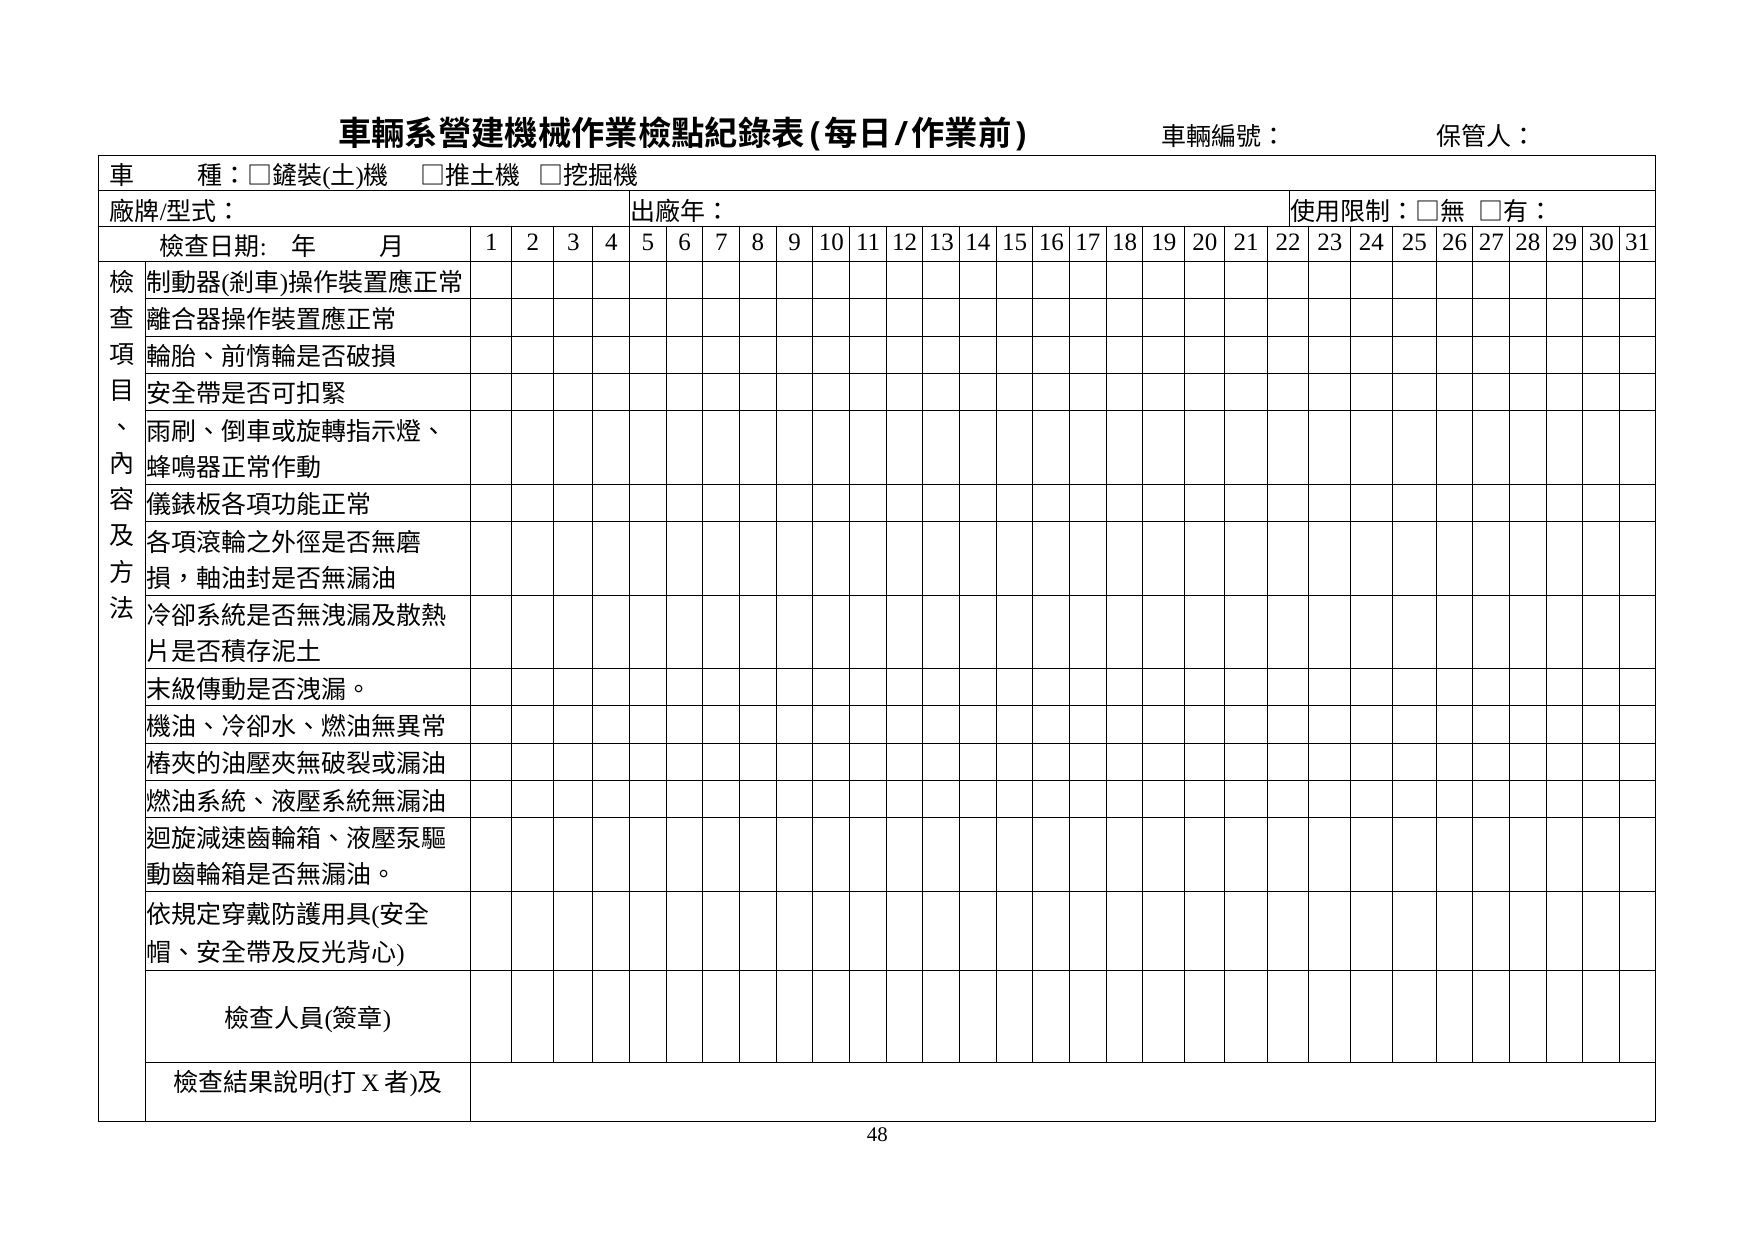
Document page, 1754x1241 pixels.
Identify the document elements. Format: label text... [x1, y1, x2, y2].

table_cell [703, 706, 739, 743]
table_cell 迴旋減速齒輪箱、液壓泵驅動齒輪箱是否無漏油。 [146, 818, 470, 891]
table_cell [1620, 262, 1655, 298]
table_cell [1351, 744, 1392, 780]
table_cell 21 [1225, 227, 1267, 261]
table_cell [1437, 971, 1472, 1062]
table_cell [593, 818, 629, 891]
table_cell [1583, 706, 1619, 743]
table_cell [471, 892, 511, 970]
table_cell [1620, 374, 1655, 410]
table_cell [1437, 262, 1472, 298]
table_cell [850, 892, 886, 970]
table_cell 26 [1437, 227, 1472, 261]
table_header 車 種：□鏟裝(土)機 □推土機 □挖掘機 [99, 156, 1655, 190]
table_cell [1437, 596, 1472, 668]
table_cell [593, 669, 629, 705]
table_cell [1620, 744, 1655, 780]
table_cell [777, 744, 812, 780]
table_cell [923, 596, 959, 668]
table_cell [630, 892, 666, 970]
table_cell [471, 1063, 1655, 1121]
table_cell 9 [777, 227, 812, 261]
table_cell [1547, 485, 1582, 521]
table_cell [512, 669, 553, 705]
table_cell [1547, 337, 1582, 373]
table_cell [1473, 485, 1509, 521]
table_cell [1473, 262, 1509, 298]
table_cell [1033, 892, 1069, 970]
table_cell [667, 411, 702, 484]
table_cell [1393, 337, 1436, 373]
table_cell [593, 892, 629, 970]
table_cell [923, 299, 959, 336]
table_cell [1309, 485, 1350, 521]
table_cell [923, 374, 959, 410]
table_cell [667, 971, 702, 1062]
table_cell [554, 337, 592, 373]
table_cell [1583, 971, 1619, 1062]
table_cell [1510, 781, 1546, 817]
table_cell [997, 411, 1032, 484]
table_cell [960, 706, 996, 743]
table_cell 安全帶是否可扣緊 [146, 374, 470, 410]
table_cell [960, 485, 996, 521]
table_cell [630, 706, 666, 743]
table_cell [1583, 411, 1619, 484]
table_cell [471, 669, 511, 705]
table_cell [703, 337, 739, 373]
table_cell [1437, 374, 1472, 410]
table_cell [471, 596, 511, 668]
table_cell [667, 596, 702, 668]
table_cell [1107, 485, 1142, 521]
table_cell [630, 374, 666, 410]
table_cell [703, 781, 739, 817]
table_cell [593, 971, 629, 1062]
table_cell [1547, 411, 1582, 484]
table_cell [740, 706, 776, 743]
table_cell [1268, 485, 1308, 521]
table_cell 25 [1393, 227, 1436, 261]
table_cell [1583, 299, 1619, 336]
table_cell [1185, 522, 1224, 594]
table_cell [1185, 706, 1224, 743]
table_cell [813, 485, 849, 521]
table_cell [923, 818, 959, 891]
table_cell [1620, 299, 1655, 336]
table_cell [471, 818, 511, 891]
table_cell [1547, 596, 1582, 668]
table_cell [923, 744, 959, 780]
table_cell 各項滾輪之外徑是否無磨損，軸油封是否無漏油 [146, 522, 470, 594]
table_cell [1143, 818, 1184, 891]
table_cell [512, 522, 553, 594]
table_cell [1070, 706, 1106, 743]
table_cell [813, 374, 849, 410]
table_cell [997, 744, 1032, 780]
table_cell [997, 818, 1032, 891]
table_cell [1107, 669, 1142, 705]
table_cell [630, 669, 666, 705]
table_cell 檢查人員(簽章) [146, 971, 470, 1062]
table_cell [1393, 374, 1436, 410]
table_cell [850, 299, 886, 336]
table_cell [1393, 818, 1436, 891]
table_cell [554, 299, 592, 336]
table_cell [1473, 818, 1509, 891]
table_cell [1473, 596, 1509, 668]
table_cell [923, 971, 959, 1062]
table_cell [1547, 522, 1582, 594]
table_cell 11 [850, 227, 886, 261]
table_cell [740, 818, 776, 891]
table_cell [1437, 781, 1472, 817]
table_cell [1070, 299, 1106, 336]
table_cell [777, 337, 812, 373]
table_cell [887, 299, 922, 336]
table_cell [813, 596, 849, 668]
table_cell [813, 706, 849, 743]
table_cell [1070, 669, 1106, 705]
table_cell [923, 892, 959, 970]
table_cell [593, 337, 629, 373]
table_cell [813, 337, 849, 373]
table_cell [667, 374, 702, 410]
table_cell [887, 744, 922, 780]
table_cell [923, 669, 959, 705]
table_cell [1070, 971, 1106, 1062]
table_cell [1583, 485, 1619, 521]
table_cell 制動器(剎車)操作裝置應正常 [146, 262, 470, 298]
table_cell [997, 669, 1032, 705]
table_cell [593, 299, 629, 336]
table_cell 13 [923, 227, 959, 261]
table_cell [1143, 596, 1184, 668]
table_cell 儀錶板各項功能正常 [146, 485, 470, 521]
table_cell [1268, 299, 1308, 336]
table_cell [960, 374, 996, 410]
table_cell 6 [667, 227, 702, 261]
table_cell [593, 744, 629, 780]
table_cell [1393, 485, 1436, 521]
table_cell 8 [740, 227, 776, 261]
table_cell [703, 596, 739, 668]
table_cell [1268, 971, 1308, 1062]
table_cell [960, 669, 996, 705]
table_cell [1268, 374, 1308, 410]
table_cell [1033, 337, 1069, 373]
table_cell [1107, 596, 1142, 668]
table_cell [1070, 522, 1106, 594]
table_cell [1107, 818, 1142, 891]
table_cell [1268, 522, 1308, 594]
table_cell [1620, 892, 1655, 970]
table_cell [554, 262, 592, 298]
table_cell 樁夾的油壓夾無破裂或漏油 [146, 744, 470, 780]
table_cell [887, 262, 922, 298]
table_cell [630, 337, 666, 373]
table_cell [1268, 892, 1308, 970]
table_cell [1547, 299, 1582, 336]
table_cell [1351, 669, 1392, 705]
table_cell [1309, 818, 1350, 891]
table_cell [1185, 596, 1224, 668]
table_cell [960, 818, 996, 891]
table_cell [813, 262, 849, 298]
table_cell 燃油系統、液壓系統無漏油 [146, 781, 470, 817]
table_cell [1185, 971, 1224, 1062]
table_cell [850, 818, 886, 891]
table_cell [1437, 299, 1472, 336]
table_cell [1583, 669, 1619, 705]
table_cell [960, 971, 996, 1062]
table_cell [740, 781, 776, 817]
table_cell [630, 522, 666, 594]
table_cell [887, 522, 922, 594]
table_cell [1437, 337, 1472, 373]
table_cell [630, 596, 666, 668]
table_cell [1547, 262, 1582, 298]
table_cell [512, 485, 553, 521]
table_cell [1033, 818, 1069, 891]
table_cell [1620, 781, 1655, 817]
table_cell [1510, 971, 1546, 1062]
table_cell [1351, 411, 1392, 484]
table_cell [1473, 337, 1509, 373]
table_cell [667, 892, 702, 970]
table_cell [813, 971, 849, 1062]
table_cell [1510, 299, 1546, 336]
table_cell [1583, 781, 1619, 817]
table_cell [554, 892, 592, 970]
table_cell [777, 485, 812, 521]
table_cell [1070, 337, 1106, 373]
table_cell [997, 892, 1032, 970]
table_cell 28 [1510, 227, 1546, 261]
table_cell [1033, 596, 1069, 668]
table_cell [1437, 411, 1472, 484]
table_cell [777, 818, 812, 891]
table_cell [1583, 818, 1619, 891]
table_cell [850, 781, 886, 817]
table_cell [1473, 781, 1509, 817]
table_cell [887, 781, 922, 817]
table_cell [1268, 262, 1308, 298]
table_cell [1620, 411, 1655, 484]
table_cell [1437, 669, 1472, 705]
table_cell [593, 411, 629, 484]
table_cell [1351, 299, 1392, 336]
table_cell 16 [1033, 227, 1069, 261]
table_cell [960, 337, 996, 373]
table_cell [1510, 892, 1546, 970]
table_cell [740, 522, 776, 594]
table_cell [630, 971, 666, 1062]
table_cell [1473, 971, 1509, 1062]
table_cell [1393, 781, 1436, 817]
table_cell [777, 374, 812, 410]
table_cell [740, 892, 776, 970]
table_cell [1547, 744, 1582, 780]
table_cell [1268, 596, 1308, 668]
table_cell [923, 262, 959, 298]
table_cell 10 [813, 227, 849, 261]
table_cell [1473, 706, 1509, 743]
table_cell [1225, 262, 1267, 298]
table_cell [740, 971, 776, 1062]
table_cell [1309, 744, 1350, 780]
table_cell 機油、冷卻水、燃油無異常 [146, 706, 470, 743]
table_cell [777, 706, 812, 743]
table_cell [1185, 262, 1224, 298]
table_cell [1620, 485, 1655, 521]
table_cell [1070, 262, 1106, 298]
table_cell 檢查日期: 年 月 [99, 227, 470, 261]
table_cell [1225, 669, 1267, 705]
table_cell [777, 596, 812, 668]
table_cell [740, 411, 776, 484]
table_cell [777, 781, 812, 817]
table_cell [1510, 262, 1546, 298]
table_cell [960, 596, 996, 668]
table_cell [703, 485, 739, 521]
table_cell [1143, 411, 1184, 484]
table_cell [554, 374, 592, 410]
table_cell [667, 744, 702, 780]
table_cell [1473, 892, 1509, 970]
table_cell [630, 299, 666, 336]
table_cell [667, 299, 702, 336]
table_cell [997, 337, 1032, 373]
table_cell [997, 596, 1032, 668]
table_cell [1143, 337, 1184, 373]
table_cell [667, 262, 702, 298]
table_cell [1393, 411, 1436, 484]
table_cell [554, 818, 592, 891]
table_cell [740, 744, 776, 780]
table_cell [1143, 744, 1184, 780]
table_cell [554, 971, 592, 1062]
table_cell 末級傳動是否洩漏。 [146, 669, 470, 705]
table_cell [1185, 485, 1224, 521]
table_cell [1033, 262, 1069, 298]
table_cell [850, 337, 886, 373]
table_cell [887, 706, 922, 743]
table_cell [813, 299, 849, 336]
table_cell [1107, 706, 1142, 743]
table_cell [1070, 596, 1106, 668]
table_cell [471, 744, 511, 780]
table_cell 5 [630, 227, 666, 261]
table_cell [813, 669, 849, 705]
table_cell [887, 337, 922, 373]
table_cell [1225, 596, 1267, 668]
table_cell [703, 411, 739, 484]
table_cell [1185, 411, 1224, 484]
table_cell [1393, 596, 1436, 668]
table_cell [1437, 706, 1472, 743]
table_cell [1033, 669, 1069, 705]
table_cell [630, 781, 666, 817]
table_cell [1143, 374, 1184, 410]
table_cell [1583, 337, 1619, 373]
table_cell [630, 818, 666, 891]
table_cell [887, 669, 922, 705]
table_cell [1547, 781, 1582, 817]
table_cell [1473, 744, 1509, 780]
table_cell [997, 706, 1032, 743]
table_cell [1620, 337, 1655, 373]
table_cell [777, 971, 812, 1062]
table_cell [740, 374, 776, 410]
table_cell [1351, 522, 1392, 594]
table_cell 出廠年： [630, 191, 1289, 226]
table_cell [1473, 374, 1509, 410]
table_cell [777, 411, 812, 484]
table_cell [1473, 522, 1509, 594]
table_cell [1185, 337, 1224, 373]
table_cell [512, 337, 553, 373]
table_cell 輪胎、前惰輪是否破損 [146, 337, 470, 373]
table_cell [1437, 892, 1472, 970]
table_cell [471, 522, 511, 594]
table_cell [667, 781, 702, 817]
table_cell [1225, 818, 1267, 891]
table_cell [1033, 374, 1069, 410]
table_cell [1225, 299, 1267, 336]
table_cell 17 [1070, 227, 1106, 261]
text 車輛系營建機械作業檢點紀錄表(每日/作業前) 車輛編號： 保管人： [88, 106, 1665, 155]
table_cell [1107, 262, 1142, 298]
table_cell [813, 411, 849, 484]
table_cell [997, 299, 1032, 336]
table_cell [1510, 374, 1546, 410]
table_cell [740, 596, 776, 668]
table_cell [1437, 744, 1472, 780]
table_cell [1547, 374, 1582, 410]
table_cell [923, 337, 959, 373]
table_cell [667, 522, 702, 594]
table_cell [813, 781, 849, 817]
table_cell [512, 596, 553, 668]
table_cell 2 [512, 227, 553, 261]
table_cell [997, 374, 1032, 410]
table_cell [471, 781, 511, 817]
table_cell [1510, 706, 1546, 743]
table_cell 14 [960, 227, 996, 261]
table_cell [1225, 781, 1267, 817]
table_cell [850, 596, 886, 668]
table_cell [1309, 299, 1350, 336]
table_cell [960, 299, 996, 336]
table_cell [1070, 818, 1106, 891]
table_cell [997, 522, 1032, 594]
table_cell [1033, 411, 1069, 484]
table_cell [1351, 971, 1392, 1062]
table_cell [667, 337, 702, 373]
table_cell [1437, 485, 1472, 521]
table_cell [887, 374, 922, 410]
table_cell [593, 781, 629, 817]
table_cell [1225, 892, 1267, 970]
table_cell 7 [703, 227, 739, 261]
table_cell [1185, 744, 1224, 780]
table_cell [923, 781, 959, 817]
table_cell [813, 522, 849, 594]
table_cell [1393, 262, 1436, 298]
table_cell [887, 485, 922, 521]
table_cell [554, 485, 592, 521]
table_cell [1185, 669, 1224, 705]
table_cell [1351, 485, 1392, 521]
table_cell [1185, 892, 1224, 970]
table_cell [1225, 706, 1267, 743]
table_cell [1547, 818, 1582, 891]
table_cell 12 [887, 227, 922, 261]
table_cell 24 [1351, 227, 1392, 261]
table_cell [1620, 522, 1655, 594]
table_cell [1583, 522, 1619, 594]
table_cell [1547, 971, 1582, 1062]
table_cell [1351, 374, 1392, 410]
table_cell [554, 522, 592, 594]
table_cell [1309, 522, 1350, 594]
table_cell [1510, 337, 1546, 373]
table_cell [1351, 892, 1392, 970]
table_cell [1583, 892, 1619, 970]
table_cell [630, 485, 666, 521]
table_cell 離合器操作裝置應正常 [146, 299, 470, 336]
table_cell [593, 262, 629, 298]
table_cell [1033, 781, 1069, 817]
table_cell 19 [1143, 227, 1184, 261]
table_cell [1393, 669, 1436, 705]
table_cell [1070, 892, 1106, 970]
table_cell [1309, 971, 1350, 1062]
table_cell [1143, 781, 1184, 817]
table_cell [1351, 818, 1392, 891]
table_cell [1070, 374, 1106, 410]
table_cell [777, 262, 812, 298]
table_cell [703, 374, 739, 410]
table_cell 27 [1473, 227, 1509, 261]
table_cell [1070, 411, 1106, 484]
table_cell [777, 522, 812, 594]
table_cell [813, 818, 849, 891]
table_cell [1620, 971, 1655, 1062]
table_cell 20 [1185, 227, 1224, 261]
table_cell [512, 299, 553, 336]
table_cell [1107, 971, 1142, 1062]
table_cell [554, 706, 592, 743]
table_cell 冷卻系統是否無洩漏及散熱片是否積存泥土 [146, 596, 470, 668]
table_cell [813, 892, 849, 970]
table_cell [1547, 706, 1582, 743]
table_cell [471, 337, 511, 373]
table_cell [554, 669, 592, 705]
table_cell [593, 596, 629, 668]
table_cell [1309, 374, 1350, 410]
table_cell [1351, 262, 1392, 298]
table_cell [630, 262, 666, 298]
table_cell [667, 818, 702, 891]
table_cell [1268, 706, 1308, 743]
table_cell 31 [1620, 227, 1655, 261]
table_cell [593, 485, 629, 521]
table_cell [1393, 522, 1436, 594]
table_cell [777, 669, 812, 705]
table_cell [850, 744, 886, 780]
table_cell [1620, 706, 1655, 743]
table_cell [1583, 262, 1619, 298]
table_cell [997, 971, 1032, 1062]
table_cell 檢 查 項目 、內容及方法 [99, 262, 145, 1121]
table_cell [554, 596, 592, 668]
table_cell [1309, 781, 1350, 817]
table_cell [512, 781, 553, 817]
table_cell [1309, 411, 1350, 484]
table_cell [923, 706, 959, 743]
table_cell [471, 374, 511, 410]
table_cell [471, 706, 511, 743]
table_cell [554, 411, 592, 484]
table_cell [1473, 299, 1509, 336]
table_cell [1510, 485, 1546, 521]
table_cell 雨刷、倒車或旋轉指示燈、蜂鳴器正常作動 [146, 411, 470, 484]
table_cell [667, 669, 702, 705]
table_cell [703, 669, 739, 705]
table_cell [1185, 374, 1224, 410]
table_cell [512, 971, 553, 1062]
table_cell [1620, 669, 1655, 705]
table_cell 廠牌/型式： [99, 191, 629, 226]
table_cell 3 [554, 227, 592, 261]
table_cell [740, 299, 776, 336]
table_cell [887, 596, 922, 668]
table_cell [1143, 971, 1184, 1062]
table_cell [703, 262, 739, 298]
table_cell [1510, 818, 1546, 891]
table_cell [471, 299, 511, 336]
table_cell [593, 706, 629, 743]
table_cell [471, 262, 511, 298]
table_cell [850, 374, 886, 410]
table_cell [960, 411, 996, 484]
table_cell [1143, 299, 1184, 336]
table_cell [813, 744, 849, 780]
table_cell [1393, 299, 1436, 336]
table_cell [1309, 596, 1350, 668]
table_cell [1033, 485, 1069, 521]
table_cell [850, 669, 886, 705]
table_cell [1107, 781, 1142, 817]
table_cell [1393, 706, 1436, 743]
table_cell [512, 818, 553, 891]
table_cell [1143, 522, 1184, 594]
table_cell [1143, 892, 1184, 970]
table_cell [997, 485, 1032, 521]
table_cell [1268, 337, 1308, 373]
table_cell [1185, 299, 1224, 336]
table_cell [703, 892, 739, 970]
table_cell [1583, 596, 1619, 668]
table_cell [703, 818, 739, 891]
table_cell [1393, 744, 1436, 780]
table_cell [1473, 411, 1509, 484]
table_cell [1583, 744, 1619, 780]
table_cell [1510, 596, 1546, 668]
table_cell [1309, 892, 1350, 970]
table_cell [1510, 411, 1546, 484]
table_cell [1268, 411, 1308, 484]
table_cell [703, 522, 739, 594]
table_cell [997, 262, 1032, 298]
table_cell [1393, 971, 1436, 1062]
table_cell [1107, 299, 1142, 336]
table_cell [1268, 781, 1308, 817]
table_cell [997, 781, 1032, 817]
table_cell 22 [1268, 227, 1308, 261]
table_cell [1185, 818, 1224, 891]
table_cell [1309, 669, 1350, 705]
table_cell [1547, 892, 1582, 970]
table_cell 18 [1107, 227, 1142, 261]
table_cell [887, 411, 922, 484]
table_cell [512, 744, 553, 780]
table_cell [923, 485, 959, 521]
table_cell [1070, 744, 1106, 780]
table_cell [887, 971, 922, 1062]
table_cell [667, 706, 702, 743]
table_cell [1620, 596, 1655, 668]
table_cell [1107, 374, 1142, 410]
table_cell [1351, 596, 1392, 668]
table_cell [1070, 781, 1106, 817]
table_cell [1437, 818, 1472, 891]
table_cell [512, 706, 553, 743]
table_cell [1143, 669, 1184, 705]
table_cell [850, 971, 886, 1062]
table_cell [850, 262, 886, 298]
table_cell 30 [1583, 227, 1619, 261]
table_cell [1268, 744, 1308, 780]
table_cell [1033, 744, 1069, 780]
table_cell [1070, 485, 1106, 521]
table_cell [1107, 522, 1142, 594]
table_cell [1510, 522, 1546, 594]
table_cell 4 [593, 227, 629, 261]
table_cell [1547, 669, 1582, 705]
table_cell [960, 262, 996, 298]
table_cell [593, 374, 629, 410]
table_cell [1510, 669, 1546, 705]
table_cell [1225, 744, 1267, 780]
table_cell 23 [1309, 227, 1350, 261]
table_cell [960, 522, 996, 594]
table_cell 1 [471, 227, 511, 261]
table_cell [554, 781, 592, 817]
table_cell [923, 522, 959, 594]
table_cell [1351, 781, 1392, 817]
table_cell [1620, 818, 1655, 891]
table_cell [1143, 262, 1184, 298]
table_cell [471, 971, 511, 1062]
table_cell [1309, 262, 1350, 298]
table_cell [1583, 374, 1619, 410]
table_cell [703, 744, 739, 780]
table_cell [777, 299, 812, 336]
table_cell [850, 411, 886, 484]
table_cell [1268, 818, 1308, 891]
table_cell [1107, 337, 1142, 373]
table_cell [512, 262, 553, 298]
table_cell [1143, 706, 1184, 743]
table_cell [1225, 337, 1267, 373]
table_cell [512, 892, 553, 970]
table_cell 依規定穿戴防護用具(安全帽、安全帶及反光背心) [146, 892, 470, 970]
table_cell [1510, 744, 1546, 780]
table_cell [667, 485, 702, 521]
table_cell 29 [1547, 227, 1582, 261]
table_cell [740, 337, 776, 373]
table_cell [740, 669, 776, 705]
table_cell [703, 299, 739, 336]
table_cell [1225, 485, 1267, 521]
table_cell [512, 411, 553, 484]
table_cell [1185, 781, 1224, 817]
table_cell 使用限制：□無 □有： [1290, 191, 1655, 226]
table_cell [593, 522, 629, 594]
table_cell [1107, 892, 1142, 970]
table_cell 檢查結果說明(打X者)及 [146, 1063, 470, 1121]
table_cell [1393, 892, 1436, 970]
table_cell [1033, 706, 1069, 743]
table_cell [960, 744, 996, 780]
table_cell [1033, 299, 1069, 336]
table_cell [1033, 522, 1069, 594]
table_cell [1033, 971, 1069, 1062]
table_cell [960, 892, 996, 970]
table_cell [630, 744, 666, 780]
table_cell [887, 818, 922, 891]
table_cell [1225, 971, 1267, 1062]
table_cell 15 [997, 227, 1032, 261]
table_cell [1268, 669, 1308, 705]
table_cell [740, 485, 776, 521]
table_cell [1225, 522, 1267, 594]
table_cell [777, 892, 812, 970]
table_cell [1225, 411, 1267, 484]
table_cell [1309, 337, 1350, 373]
table_cell [1351, 337, 1392, 373]
table_cell [740, 262, 776, 298]
table_cell [1107, 411, 1142, 484]
table_cell [630, 411, 666, 484]
table_cell [471, 411, 511, 484]
table_cell [1225, 374, 1267, 410]
table_cell [1437, 522, 1472, 594]
table_cell [923, 411, 959, 484]
table_cell [1309, 706, 1350, 743]
table_cell [703, 971, 739, 1062]
table_cell [1473, 669, 1509, 705]
table_cell [554, 744, 592, 780]
table_cell [471, 485, 511, 521]
table_cell [850, 706, 886, 743]
table_cell [960, 781, 996, 817]
table_cell [1143, 485, 1184, 521]
table_cell [512, 374, 553, 410]
table_cell [1351, 706, 1392, 743]
table_cell [1107, 744, 1142, 780]
table_cell [850, 522, 886, 594]
table_cell [850, 485, 886, 521]
table_cell [887, 892, 922, 970]
